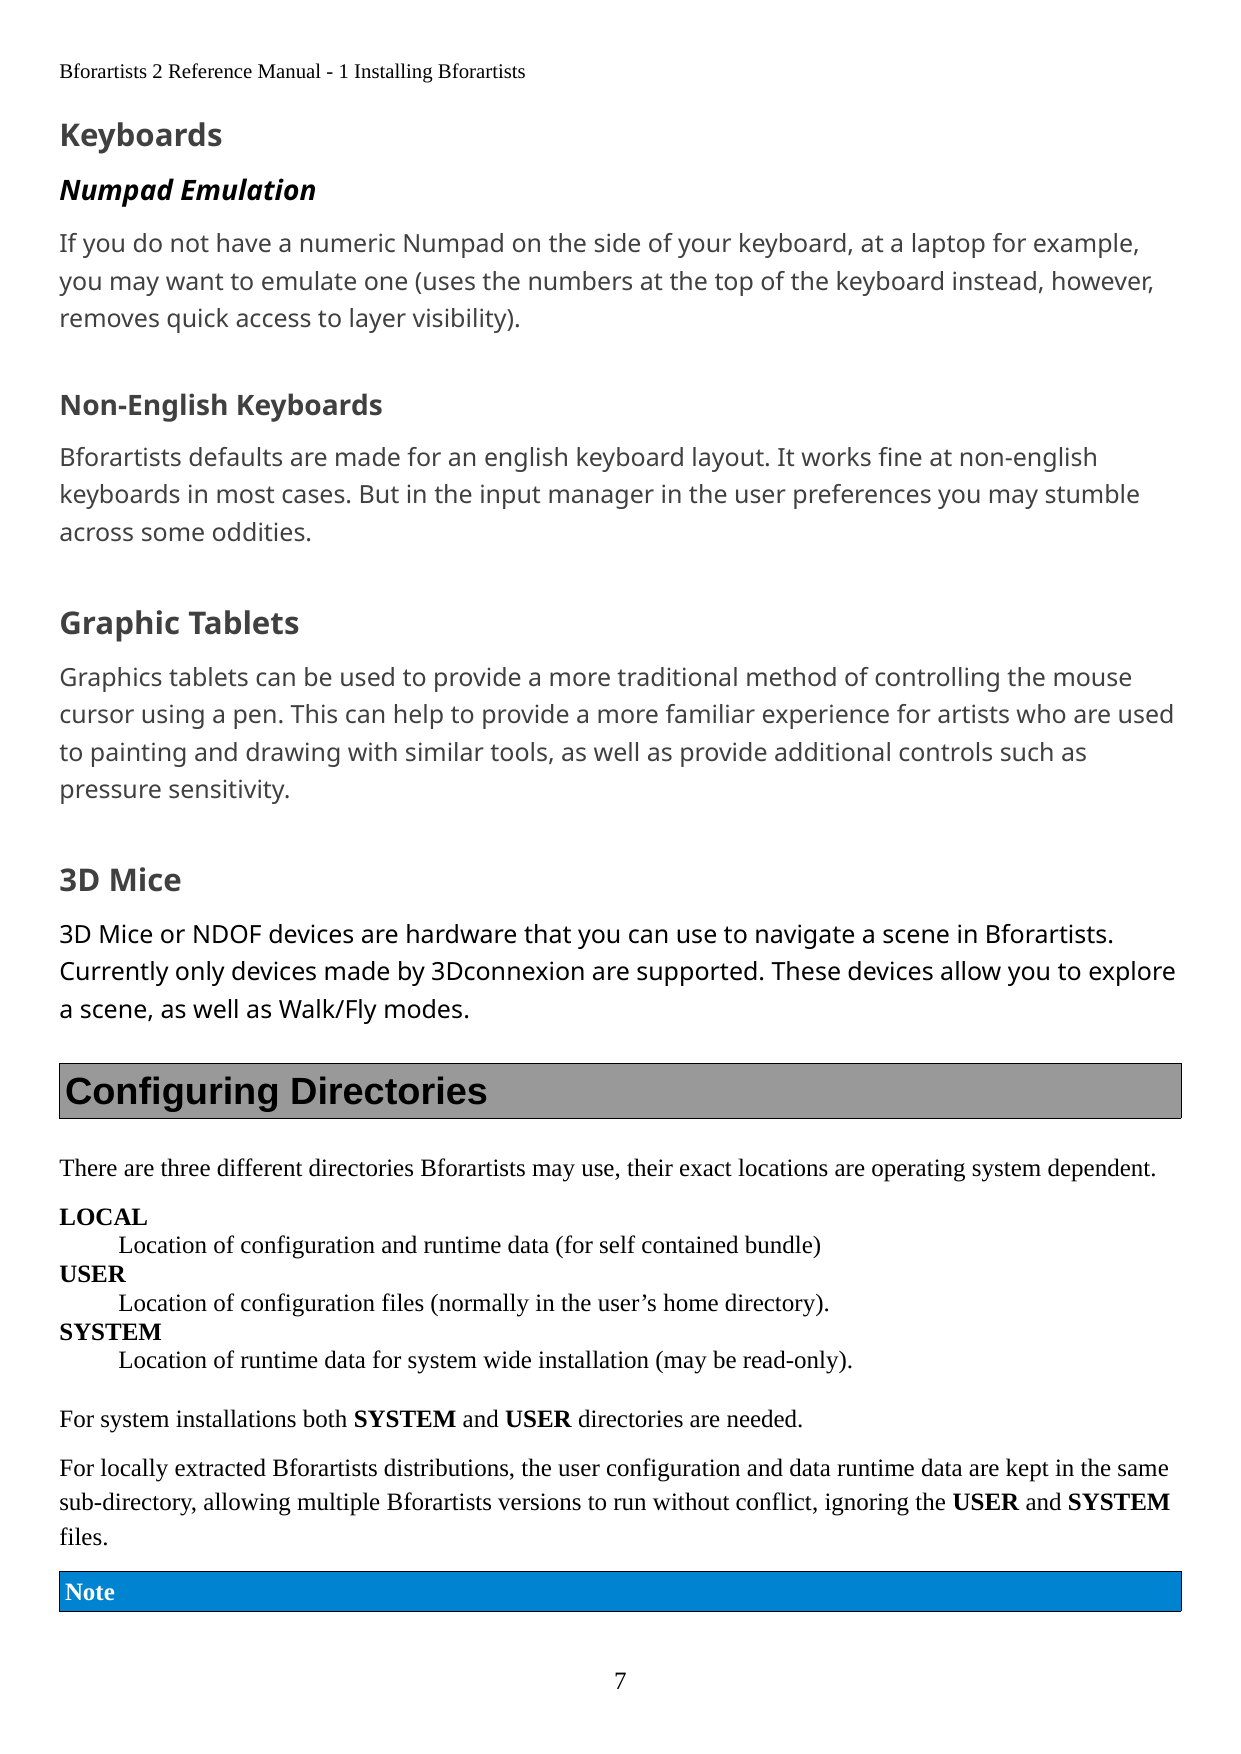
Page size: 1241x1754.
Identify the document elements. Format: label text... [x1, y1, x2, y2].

list Location of runtime data for system wide installation (may be read-only). [118, 1346, 1181, 1374]
text 3D Mice or NDOF devices are hardware that you can use to navigate a scene in Bforartists. Currently only devices made by 3Dconnexion are supported. These devices allow you to explore a scene, as well as Walk/Fly modes. [59, 913, 1181, 1025]
text Graphics tablets can be used to provide a more traditional method of controlling the mouse cursor using a pen. This can help to provide a more familiar experience for artists who are used to painting and drawing with similar tools, as well as provide additional controls such as pressure sensitivity. [59, 656, 1181, 806]
subtitle LOCAL [59, 1202, 1181, 1231]
subtitle Keyboards [59, 113, 1181, 155]
text There are three different directories Bforartists may use, their exact locations are operating system dependent. [59, 1153, 1181, 1181]
subtitle SYSTEM [59, 1317, 1181, 1346]
subtitle Numpad Emulation [59, 170, 1181, 208]
table_header Configuring Directories [60, 1064, 1181, 1118]
list Location of configuration files (normally in the user’s home directory). [118, 1288, 1181, 1317]
text For system installations both SYSTEM and USER directories are needed. [59, 1404, 1181, 1432]
subtitle USER [59, 1259, 1181, 1288]
text For locally extracted Bforartists distributions, the user configuration and data runtime data are kept in the same sub-directory, allowing multiple Bforartists versions to run without conflict, ignoring the USER and SYSTEM files. [59, 1453, 1181, 1551]
text Bforartists defaults are made for an english keyboard layout. It works fine at non-english keyboards in most cases. But in the input manager in the user preferences you may stumble across some oddities. [59, 436, 1181, 548]
subtitle Graphic Tablets [59, 601, 1181, 643]
text If you do not have a numeric Numpad on the side of your keyboard, at a laptop for example, you may want to emulate one (uses the numbers at the top of the keyboard instead, however, removes quick access to layer visibility). [59, 223, 1181, 335]
subtitle 3D Mice [59, 858, 1181, 900]
subtitle Non-English Keyboards [59, 385, 1181, 423]
table_header Note [60, 1572, 1181, 1611]
list Location of configuration and runtime data (for self contained bundle) [118, 1231, 1181, 1259]
